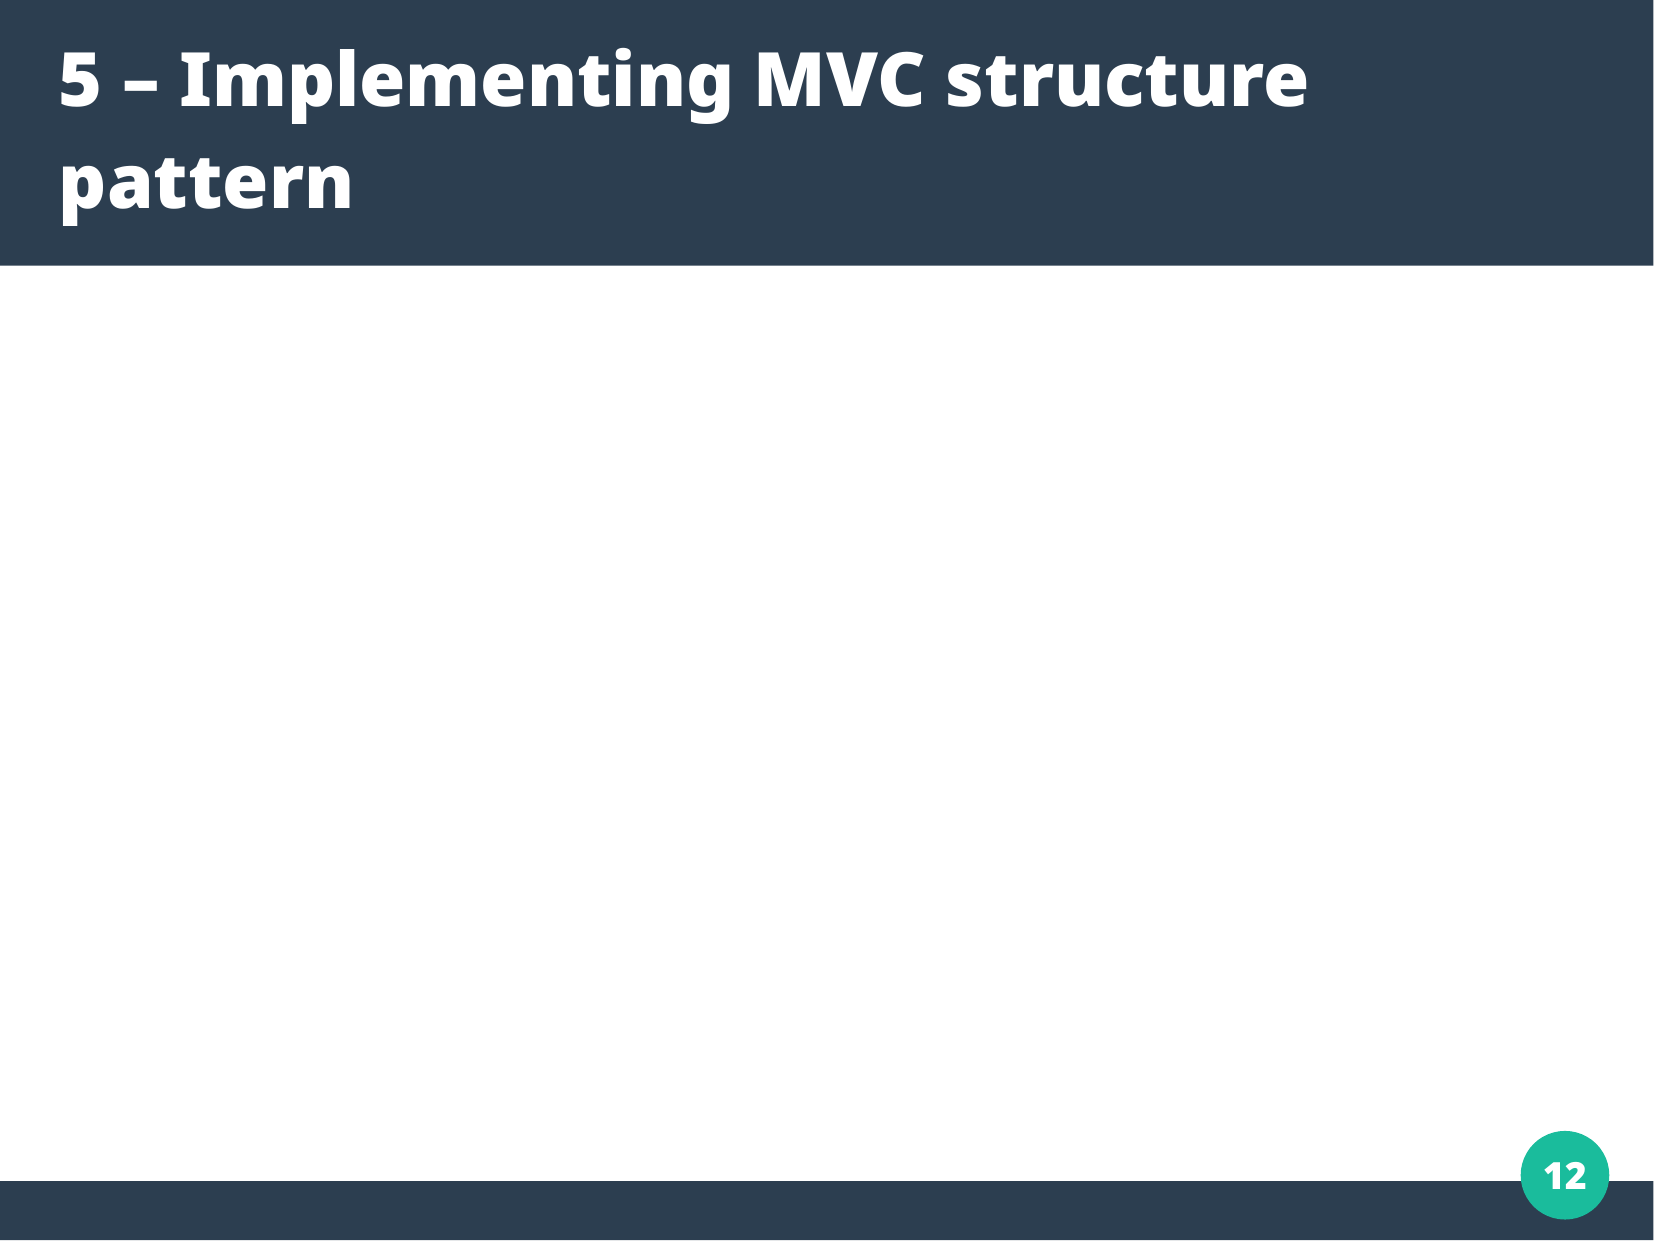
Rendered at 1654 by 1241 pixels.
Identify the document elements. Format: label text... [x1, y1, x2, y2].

title 5 – Implementing MVC structure pattern [59, 49, 1595, 207]
